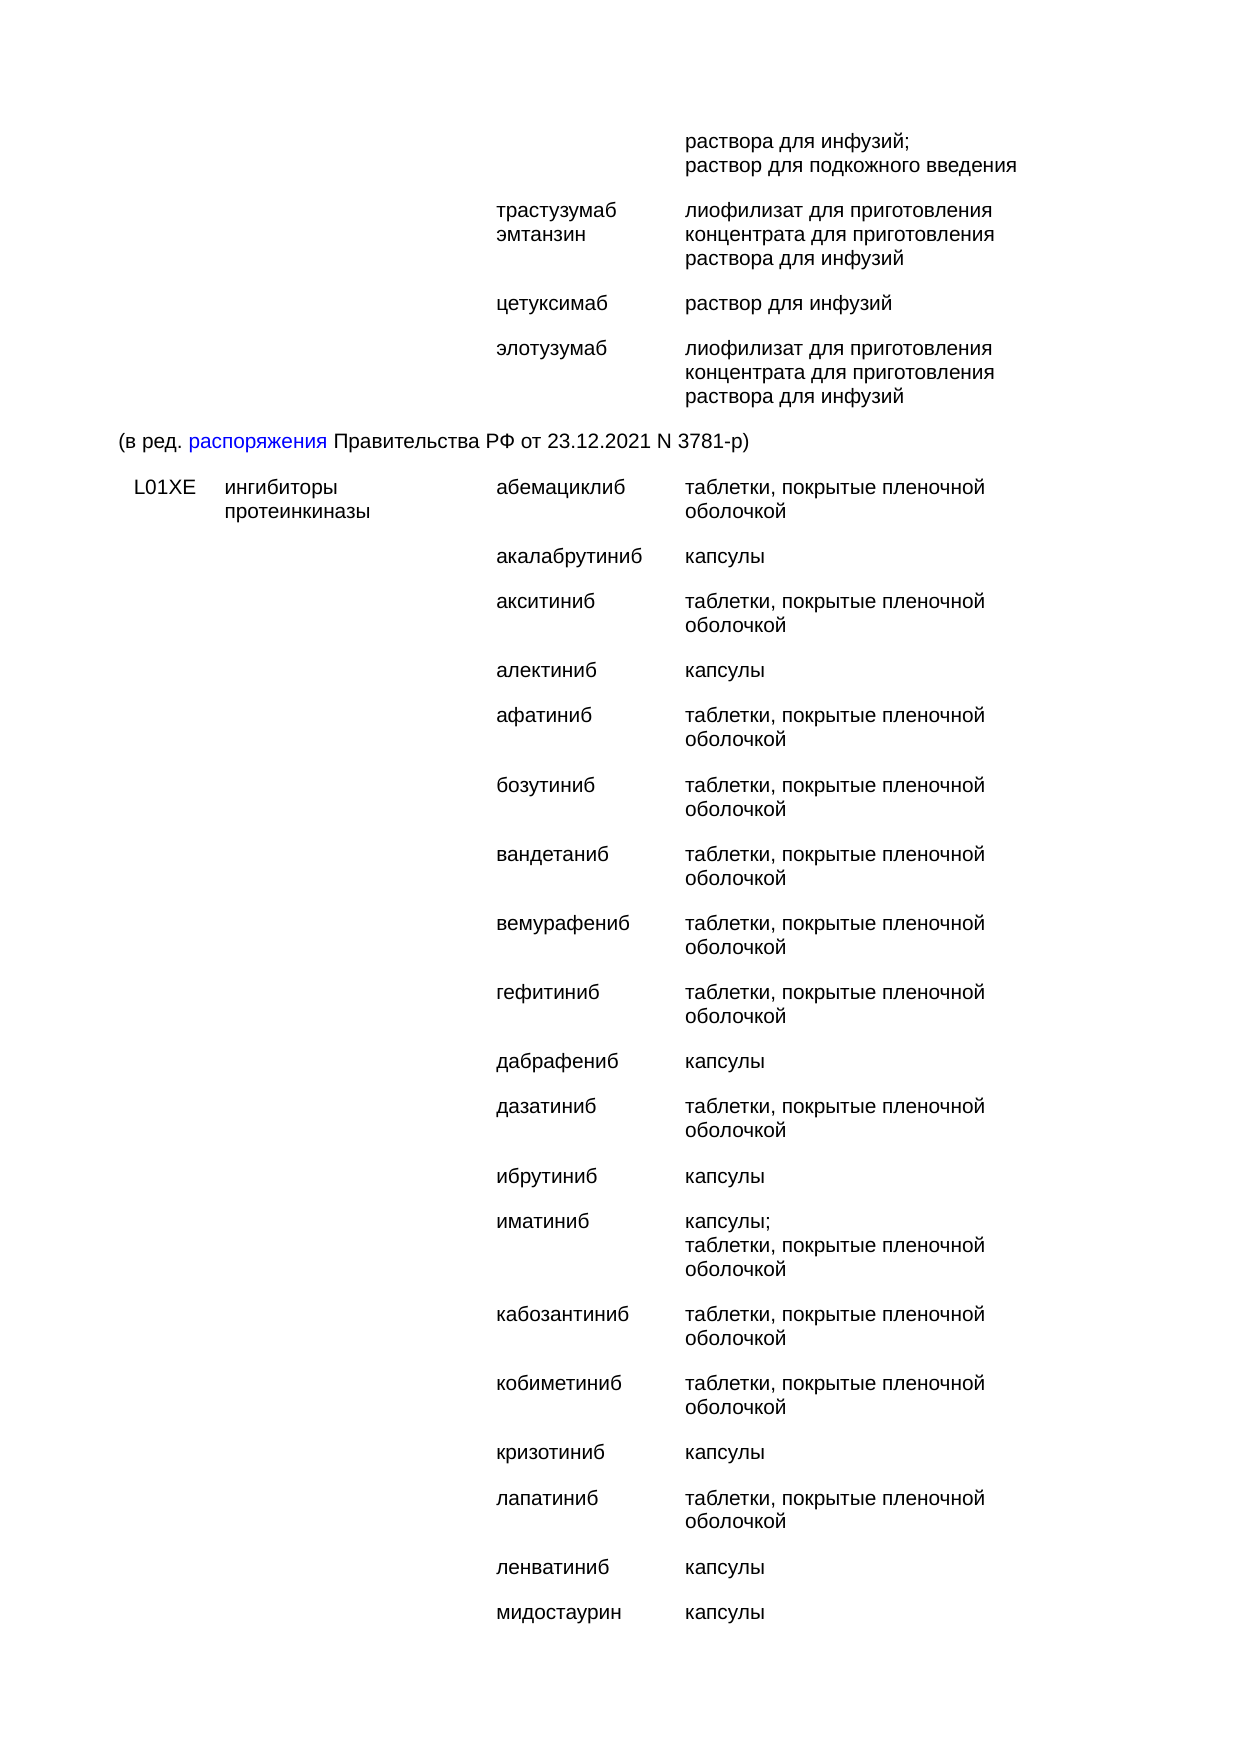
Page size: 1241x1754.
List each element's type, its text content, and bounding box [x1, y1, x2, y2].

table_cell [218, 1589, 489, 1634]
table_cell [112, 1475, 218, 1544]
table_cell [218, 578, 489, 647]
table_cell [218, 187, 489, 280]
table_cell [112, 1430, 218, 1475]
table_cell таблетки, покрытые пленочной оболочкой [679, 464, 1056, 533]
table_cell [112, 648, 218, 693]
table_cell таблетки, покрытые пленочной оболочкой [679, 1360, 1056, 1429]
table_cell [218, 1291, 489, 1360]
table_cell раствор для инфузий [679, 280, 1056, 326]
table_cell капсулы [679, 648, 1056, 693]
table_cell [218, 1153, 489, 1198]
table_cell абемациклиб [490, 464, 678, 533]
table_cell кобиметиниб [490, 1360, 678, 1429]
table_cell [218, 1430, 489, 1475]
table_cell [218, 762, 489, 831]
table_cell таблетки, покрытые пленочной оболочкой [679, 1084, 1056, 1153]
table_cell [218, 280, 489, 326]
table_cell [218, 1084, 489, 1153]
table_cell ингибиторы протеинкиназы [218, 464, 489, 578]
table_cell кризотиниб [490, 1430, 678, 1475]
table_cell [112, 1084, 218, 1153]
table_cell [218, 831, 489, 900]
table_cell капсулы [679, 1430, 1056, 1475]
table_cell акситиниб [490, 578, 678, 647]
table_cell [218, 900, 489, 969]
table_cell гефитиниб [490, 969, 678, 1038]
table_cell иматиниб [490, 1198, 678, 1291]
table_cell [112, 280, 218, 326]
table_cell трастузумаб эмтанзин [490, 187, 678, 280]
table_cell таблетки, покрытые пленочной оболочкой [679, 969, 1056, 1038]
table_cell капсулы; таблетки, покрытые пленочной оболочкой [679, 1198, 1056, 1291]
table_cell [218, 969, 489, 1038]
table_cell [112, 578, 218, 647]
table_cell таблетки, покрытые пленочной оболочкой [679, 831, 1056, 900]
table_cell таблетки, покрытые пленочной оболочкой [679, 1291, 1056, 1360]
table_cell [112, 900, 218, 969]
table_cell бозутиниб [490, 762, 678, 831]
table_cell [218, 1475, 489, 1544]
table_cell алектиниб [490, 648, 678, 693]
table_cell [218, 326, 489, 419]
table_cell [112, 118, 218, 187]
table_cell капсулы [679, 1589, 1056, 1634]
table_cell [112, 693, 218, 762]
table_cell [112, 1291, 218, 1360]
table_cell лиофилизат для приготовления концентрата для приготовления раствора для инфузий [679, 326, 1056, 419]
table_cell [112, 1198, 218, 1291]
table_cell L01XE [112, 464, 218, 578]
table_cell [112, 1153, 218, 1198]
table_cell таблетки, покрытые пленочной оболочкой [679, 578, 1056, 647]
table_cell капсулы [679, 533, 1056, 578]
table_cell ленватиниб [490, 1544, 678, 1589]
table_cell [490, 118, 678, 187]
table_cell капсулы [679, 1544, 1056, 1589]
table_cell [112, 1039, 218, 1084]
table_cell лиофилизат для приготовления концентрата для приготовления раствора для инфузий [679, 187, 1056, 280]
table_cell [112, 762, 218, 831]
table_cell [112, 1589, 218, 1634]
table_cell элотузумаб [490, 326, 678, 419]
table_cell лапатиниб [490, 1475, 678, 1544]
table_cell цетуксимаб [490, 280, 678, 326]
table_cell [112, 1360, 218, 1429]
table_cell [218, 693, 489, 762]
table_cell (в ред. распоряжения Правительства РФ от 23.12.2021 N 3781-р) [112, 419, 1056, 464]
table_cell дабрафениб [490, 1039, 678, 1084]
table_cell [218, 1544, 489, 1589]
table_cell таблетки, покрытые пленочной оболочкой [679, 693, 1056, 762]
table_cell таблетки, покрытые пленочной оболочкой [679, 900, 1056, 969]
table_cell афатиниб [490, 693, 678, 762]
table_cell раствора для инфузий; раствор для подкожного введения [679, 118, 1056, 187]
table_cell вемурафениб [490, 900, 678, 969]
table_cell [218, 1360, 489, 1429]
table_cell [112, 187, 218, 280]
table_cell таблетки, покрытые пленочной оболочкой [679, 1475, 1056, 1544]
table_cell [112, 831, 218, 900]
table_cell [112, 326, 218, 419]
table_cell [112, 969, 218, 1038]
table_cell [218, 1198, 489, 1291]
table_cell ибрутиниб [490, 1153, 678, 1198]
table_cell [112, 1544, 218, 1589]
table_cell кабозантиниб [490, 1291, 678, 1360]
table_cell [218, 118, 489, 187]
table_cell мидостаурин [490, 1589, 678, 1634]
table_cell вандетаниб [490, 831, 678, 900]
table_cell дазатиниб [490, 1084, 678, 1153]
table_cell акалабрутиниб [490, 533, 678, 578]
table_cell капсулы [679, 1153, 1056, 1198]
table_cell таблетки, покрытые пленочной оболочкой [679, 762, 1056, 831]
table_cell [218, 648, 489, 693]
table_cell капсулы [679, 1039, 1056, 1084]
table_cell [218, 1039, 489, 1084]
